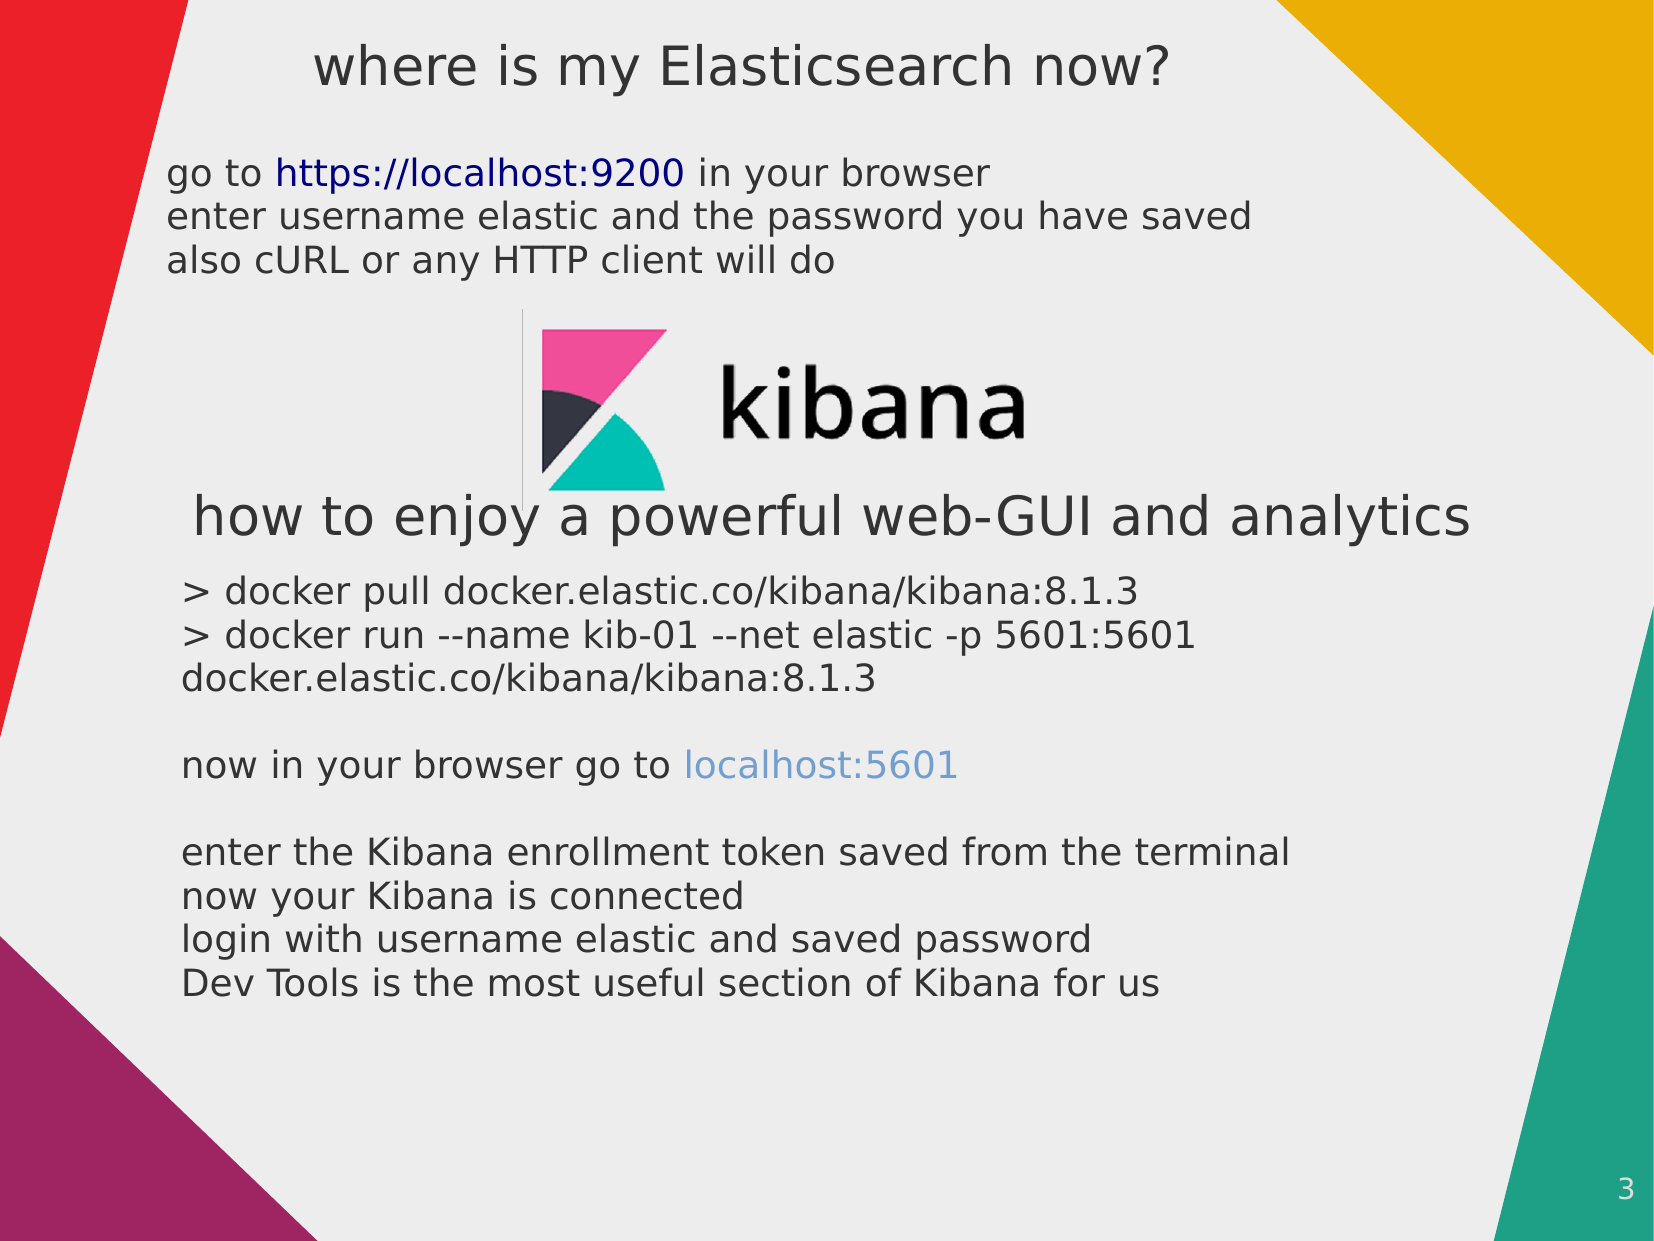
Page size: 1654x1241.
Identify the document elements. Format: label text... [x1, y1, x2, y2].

picture [375, 224, 1192, 596]
title go to https://localhost:9200 in your browser enter username elastic and the password you have saved also cURL or any HTTP client will do [166, 118, 1591, 316]
title > docker pull docker.elastic.co/kibana/kibana:8.1.3 > docker run --name kib-01 --net elastic -p 5601:5601 docker.elastic.co/kibana/kibana:8.1.3 now in your browser go to localhost:5601 enter the Kibana enrollment token saved from the terminal now your Kibana is connected login with username elastic and saved password Dev Tools is the most useful section of Kibana for us [145, 570, 1654, 1036]
title how to enjoy a powerful web-GUI and analytics [121, 418, 1546, 616]
title where is my Elasticsearch now? [31, 0, 1456, 166]
